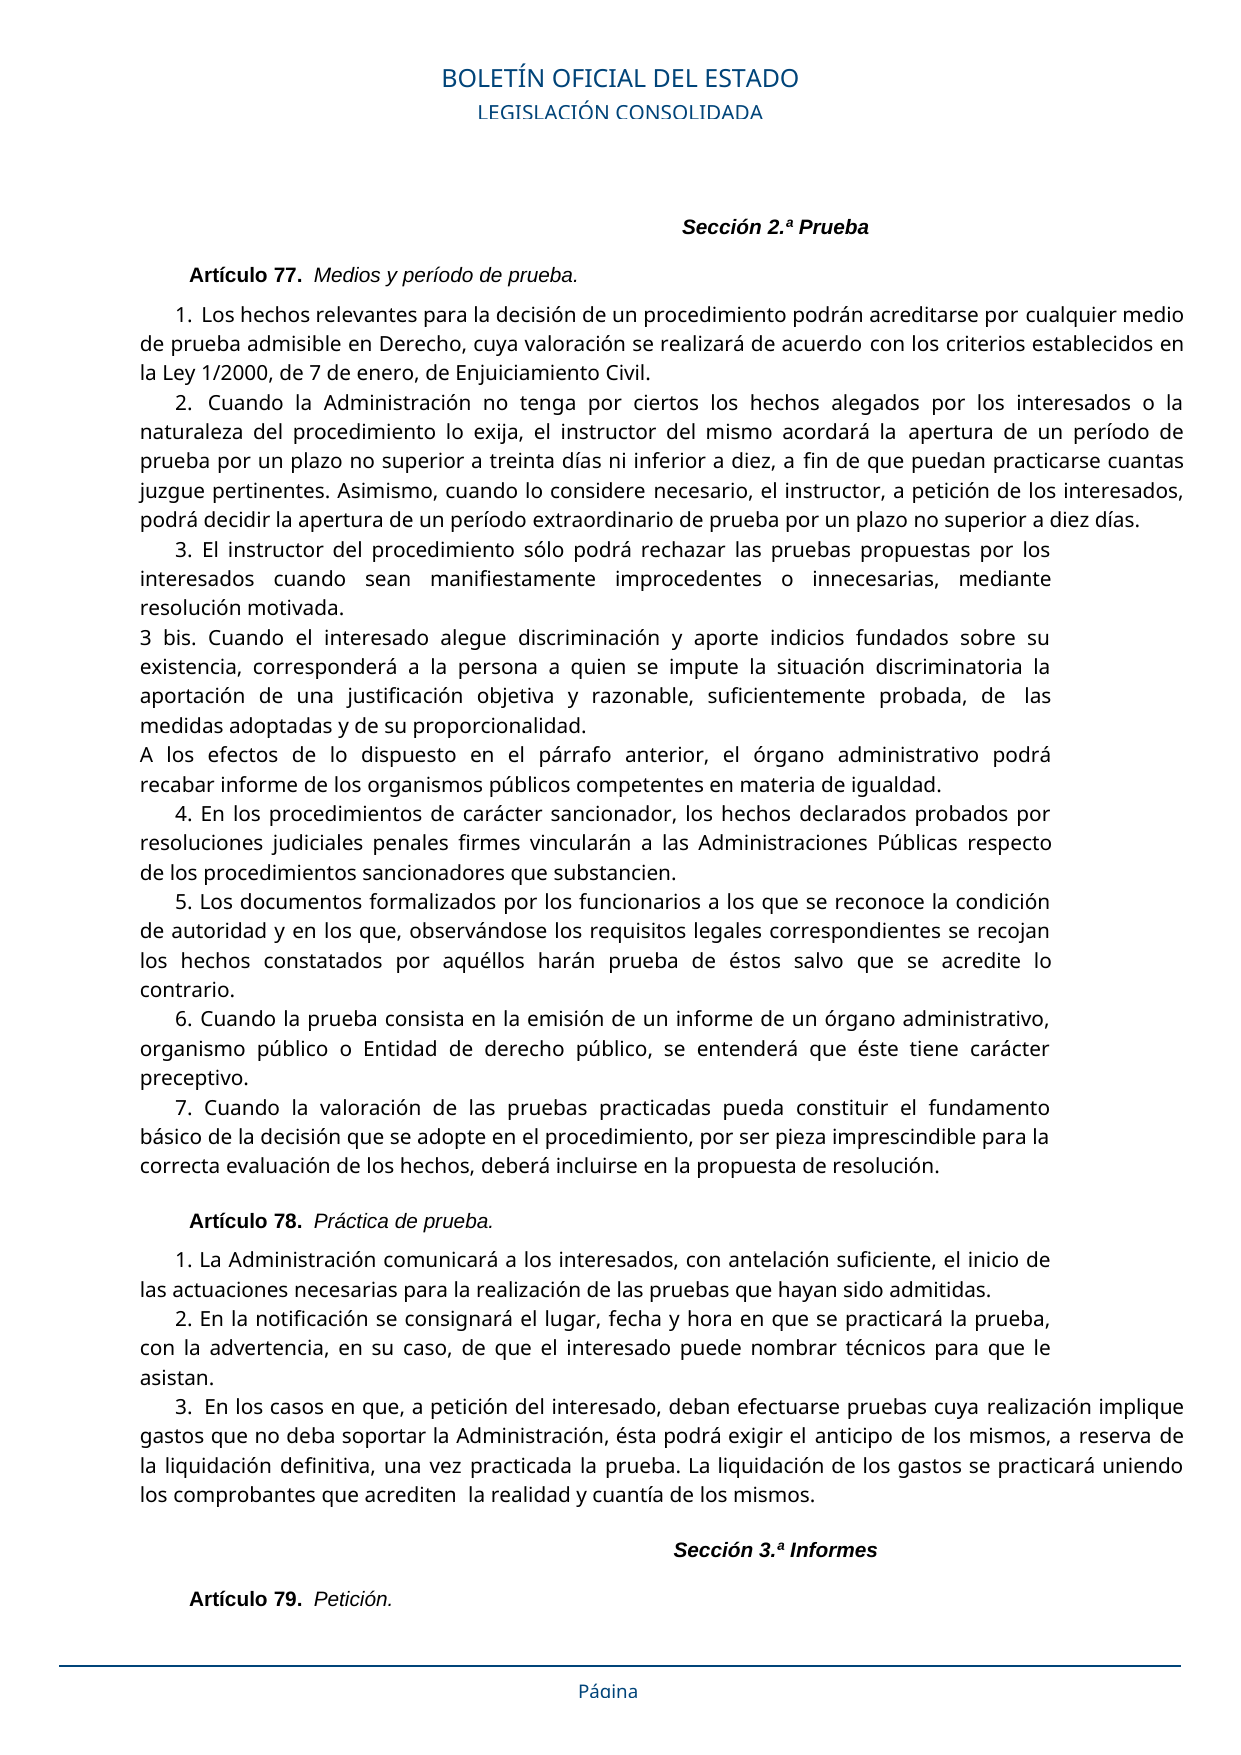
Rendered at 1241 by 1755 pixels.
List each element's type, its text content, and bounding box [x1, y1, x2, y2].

list Cuando la Administración no tenga por ciertos los hechos alegados por los interesados o la naturaleza del procedimiento lo exija, el instructor del mismo acordará la apertura de un período de prueba por un plazo no superior a treinta días ni inferior a diez, a fin de que puedan practicarse cuantas juzgue pertinentes. Asimismo, cuando lo considere necesario, el instructor, a petición de los interesados, podrá decidir la apertura de un período extraordinario de prueba por un plazo no superior a diez días. [139, 388, 1184, 533]
text A los efectos de lo dispuesto en el párrafo anterior, el órgano administrativo podrá recabar informe de los organismos públicos competentes en materia de igualdad. [139, 740, 1052, 798]
list En los procedimientos de carácter sancionador, los hechos declarados probados por resoluciones judiciales penales firmes vincularán a las Administraciones Públicas respecto de los procedimientos sancionadores que substancien. [139, 799, 1052, 886]
subtitle Sección 3.ª Informes [369, 1538, 1184, 1562]
subtitle Sección 2.ª Prueba [369, 214, 1184, 238]
list Cuando la valoración de las pruebas practicadas pueda constituir el fundamento básico de la decisión que se adopte en el procedimiento, por ser pieza imprescindible para la correcta evaluación de los hechos, deberá incluirse en la propuesta de resolución. [139, 1093, 1052, 1180]
list La Administración comunicará a los interesados, con antelación suficiente, el inicio de las actuaciones necesarias para la realización de las pruebas que hayan sido admitidas. [139, 1245, 1052, 1303]
text 3 bis. Cuando el interesado alegue discriminación y aporte indicios fundados sobre su existencia, corresponderá a la persona a quien se impute la situación discriminatoria la aportación de una justificación objetiva y razonable, suficientemente probada, de las medidas adoptadas y de su proporcionalidad. [139, 623, 1052, 739]
list El instructor del procedimiento sólo podrá rechazar las pruebas propuestas por los interesados cuando sean manifiestamente improcedentes o innecesarias, mediante resolución motivada. [139, 535, 1052, 622]
text Artículo 78. Práctica de prueba. [189, 1209, 1184, 1233]
list En los casos en que, a petición del interesado, deban efectuarse pruebas cuya realización implique gastos que no deba soportar la Administración, ésta podrá exigir el anticipo de los mismos, a reserva de la liquidación definitiva, una vez practicada la prueba. La liquidación de los gastos se practicará uniendo los comprobantes que acrediten la realidad y cuantía de los mismos. [139, 1392, 1184, 1508]
list En la notificación se consignará el lugar, fecha y hora en que se practicará la prueba, con la advertencia, en su caso, de que el interesado puede nombrar técnicos para que le asistan. [139, 1304, 1052, 1391]
list Cuando la prueba consista en la emisión de un informe de un órgano administrativo, organismo público o Entidad de derecho público, se entenderá que éste tiene carácter preceptivo. [139, 1004, 1052, 1092]
text Artículo 79. Petición. [189, 1586, 1184, 1610]
list Los hechos relevantes para la decisión de un procedimiento podrán acreditarse por cualquier medio de prueba admisible en Derecho, cuya valoración se realizará de acuerdo con los criterios establecidos en la Ley 1/2000, de 7 de enero, de Enjuiciamiento Civil. [139, 300, 1184, 387]
text Artículo 77. Medios y período de prueba. [189, 263, 1184, 287]
list Los documentos formalizados por los funcionarios a los que se reconoce la condición de autoridad y en los que, observándose los requisitos legales correspondientes se recojan los hechos constatados por aquéllos harán prueba de éstos salvo que se acredite lo contrario. [139, 887, 1052, 1003]
